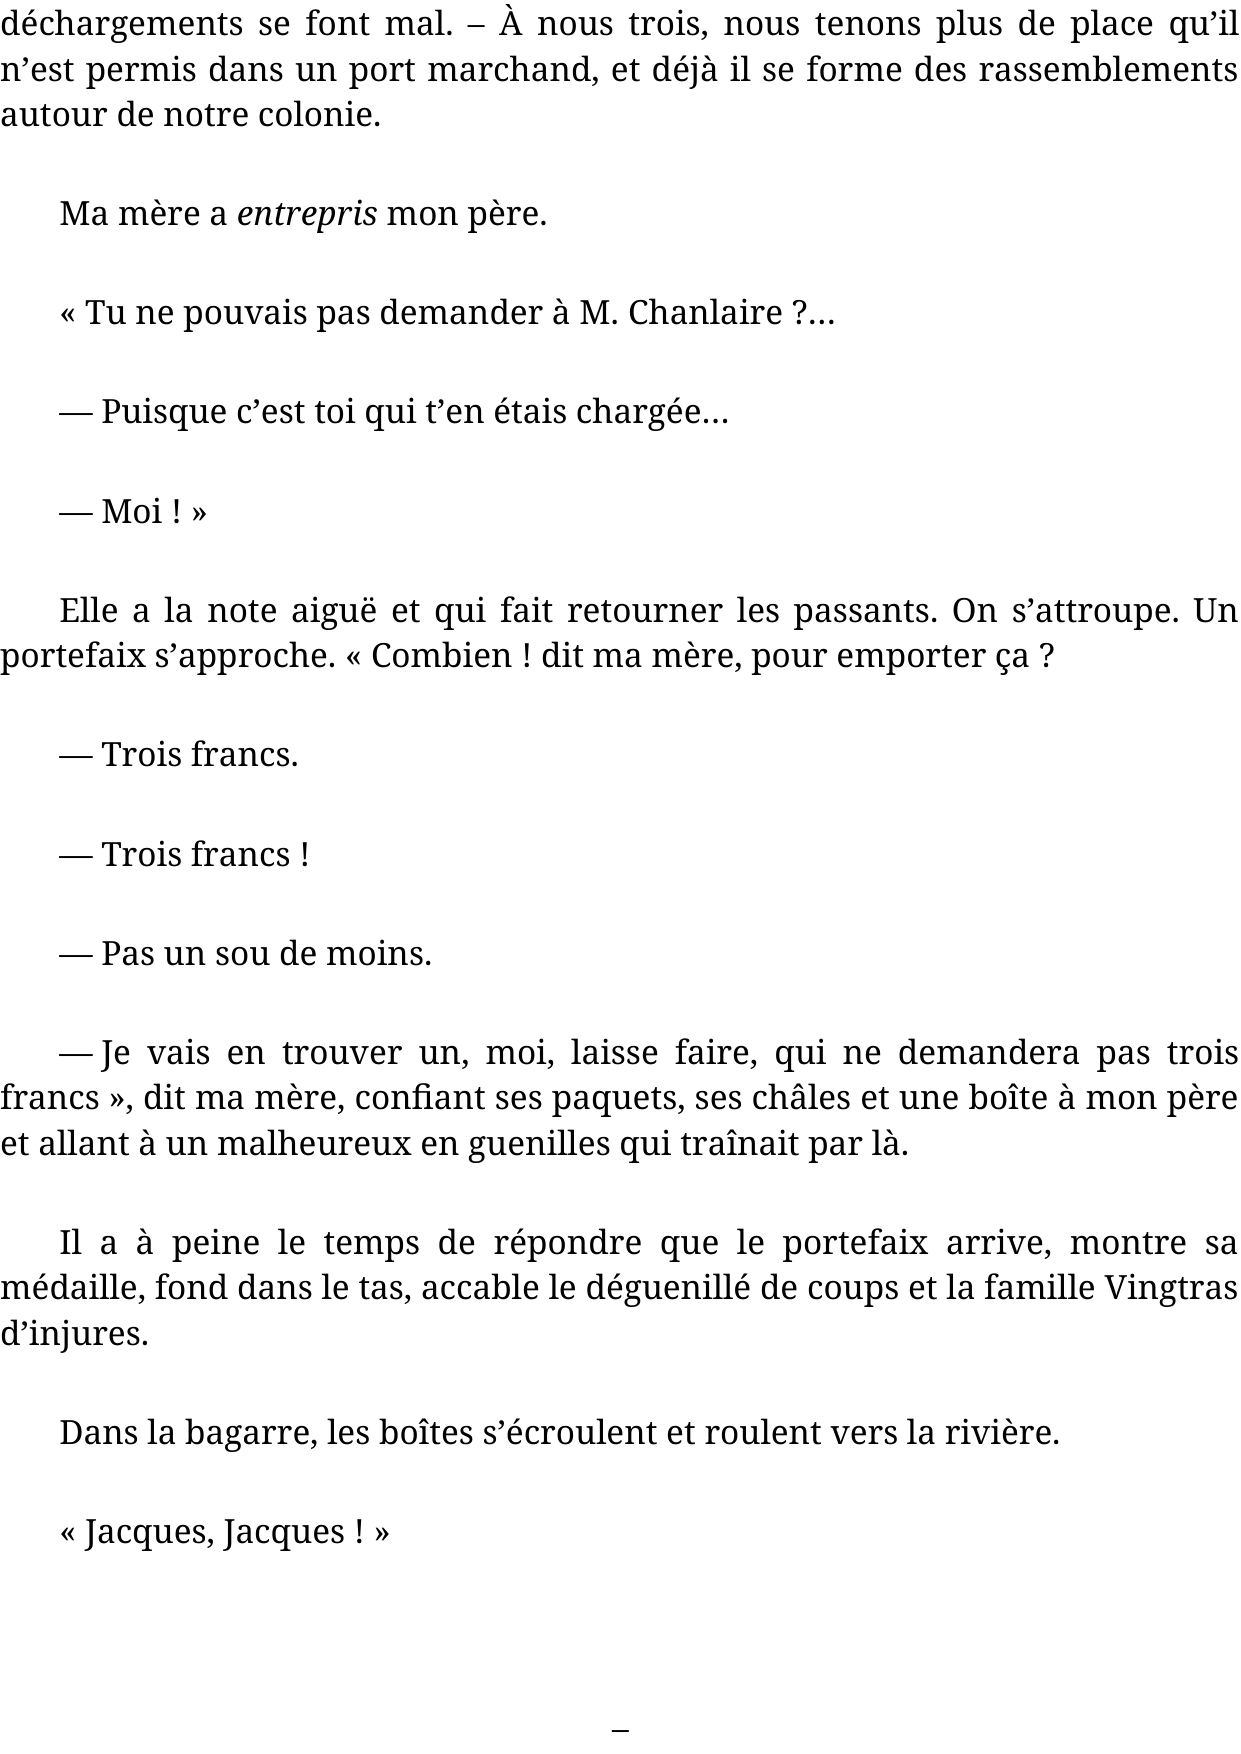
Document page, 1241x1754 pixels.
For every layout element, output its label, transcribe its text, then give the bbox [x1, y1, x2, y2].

text Ma mère a entrepris mon père. [0, 190, 1240, 235]
text — Trois francs. [0, 731, 1240, 777]
text — Trois francs ! [0, 830, 1240, 876]
text Il a à peine le temps de répondre que le portefaix arrive, montre sa médaille, fond dans le tas, accable le déguenillé de coups et la famille Vingtras d’injures. [0, 1219, 1240, 1355]
text déchargements se font mal. – À nous trois, nous tenons plus de place qu’il n’est permis dans un port marchand, et déjà il se forme des rassemblements autour de notre colonie. [0, 0, 1240, 136]
text Dans la bagarre, les boîtes s’écroulent et roulent vers la rivière. [0, 1409, 1240, 1454]
text Elle a la note aiguë et qui fait retourner les passants. On s’attroupe. Un portefaix s’approche. « Combien ! dit ma mère, pour emporter ça ? [0, 587, 1240, 677]
text — Je vais en trouver un, moi, laisse faire, qui ne demandera pas trois francs », dit ma mère, confiant ses paquets, ses châles et une boîte à mon père et allant à un malheureux en guenilles qui traînait par là. [0, 1029, 1240, 1165]
text « Jacques, Jacques ! » [0, 1508, 1240, 1553]
text « Tu ne pouvais pas demander à M. Chanlaire ?… [0, 289, 1240, 334]
text — Moi ! » [0, 487, 1240, 533]
text — Puisque c’est toi qui t’en étais chargée… [0, 388, 1240, 434]
text — Pas un sou de moins. [0, 929, 1240, 975]
